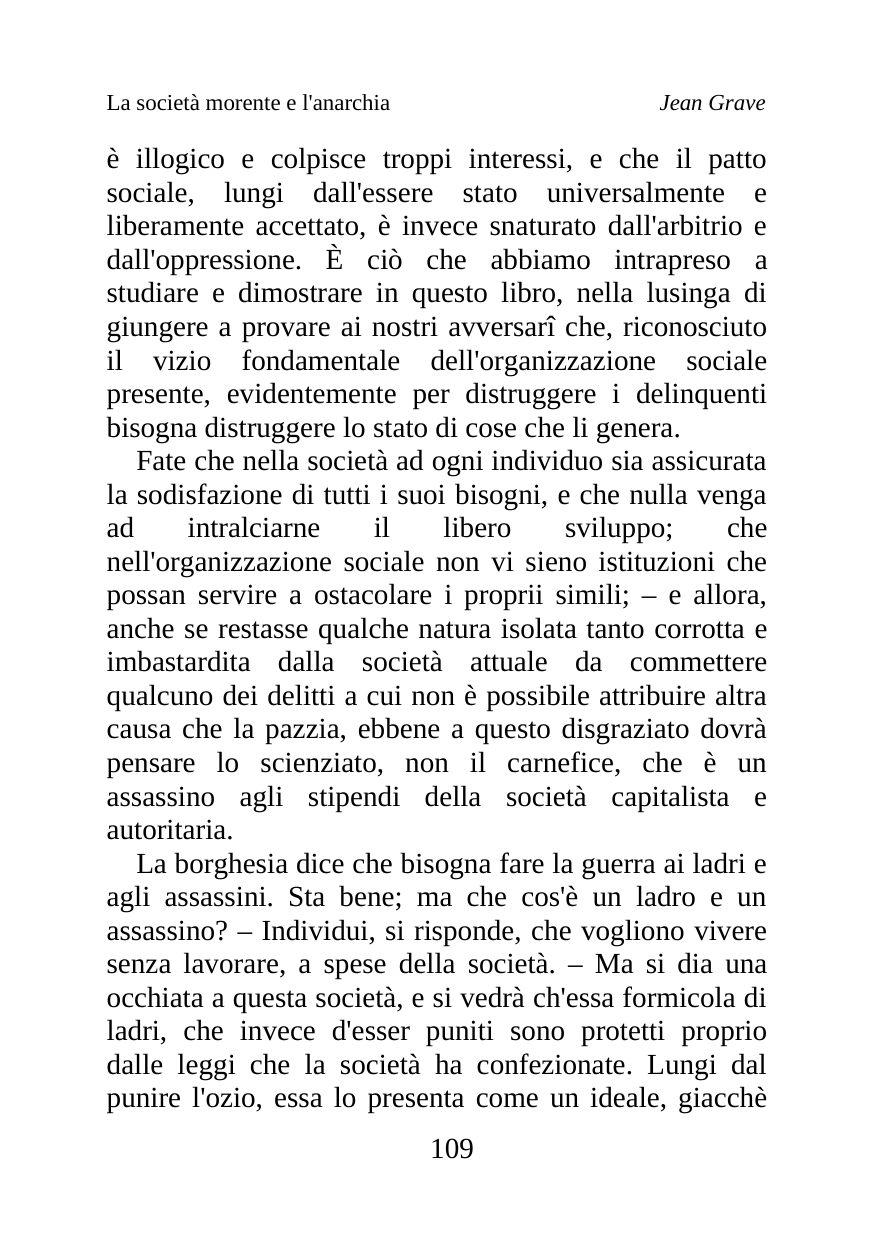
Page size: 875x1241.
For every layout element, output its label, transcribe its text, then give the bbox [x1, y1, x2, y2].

text Fate che nella società ad ogni individuo sia assicurata la sodisfazione di tutti i suoi bisogni, e che nulla venga ad intralciarne il libero sviluppo; che nell'organizzazione sociale non vi sieno istituzioni che possan servire a ostacolare i proprii simili; – e allora, anche se restasse qualche natura isolata tanto corrotta e imbastardita dalla società attuale da commettere qualcuno dei delitti a cui non è possibile attribuire altra causa che la pazzia, ebbene a questo disgraziato dovrà pensare lo scienziato, non il carnefice, che è un assassino agli stipendi della società capitalista e autoritaria. [106, 443, 768, 846]
text La borghesia dice che bisogna fare la guerra ai ladri e agli assassini. Sta bene; ma che cos'è un ladro e un assassino? – Individui, si risponde, che vogliono vivere senza lavorare, a spese della società. – Ma si dia una occhiata a questa società, e si vedrà ch'essa formicola di ladri, che invece d'esser puniti sono protetti proprio dalle leggi che la società ha confezionate. Lungi dal punire l'ozio, essa lo presenta come un ideale, giacchè [106, 846, 768, 1114]
text è illogico e colpisce troppi interessi, e che il patto sociale, lungi dall'essere stato universalmente e liberamente accettato, è invece snaturato dall'arbitrio e dall'oppressione. È ciò che abbiamo intrapreso a studiare e dimostrare in questo libro, nella lusinga di giungere a provare ai nostri avversarî che, riconosciuto il vizio fondamentale dell'organizzazione sociale presente, evidentemente per distruggere i delinquenti bisogna distruggere lo stato di cose che li genera. [106, 141, 768, 443]
